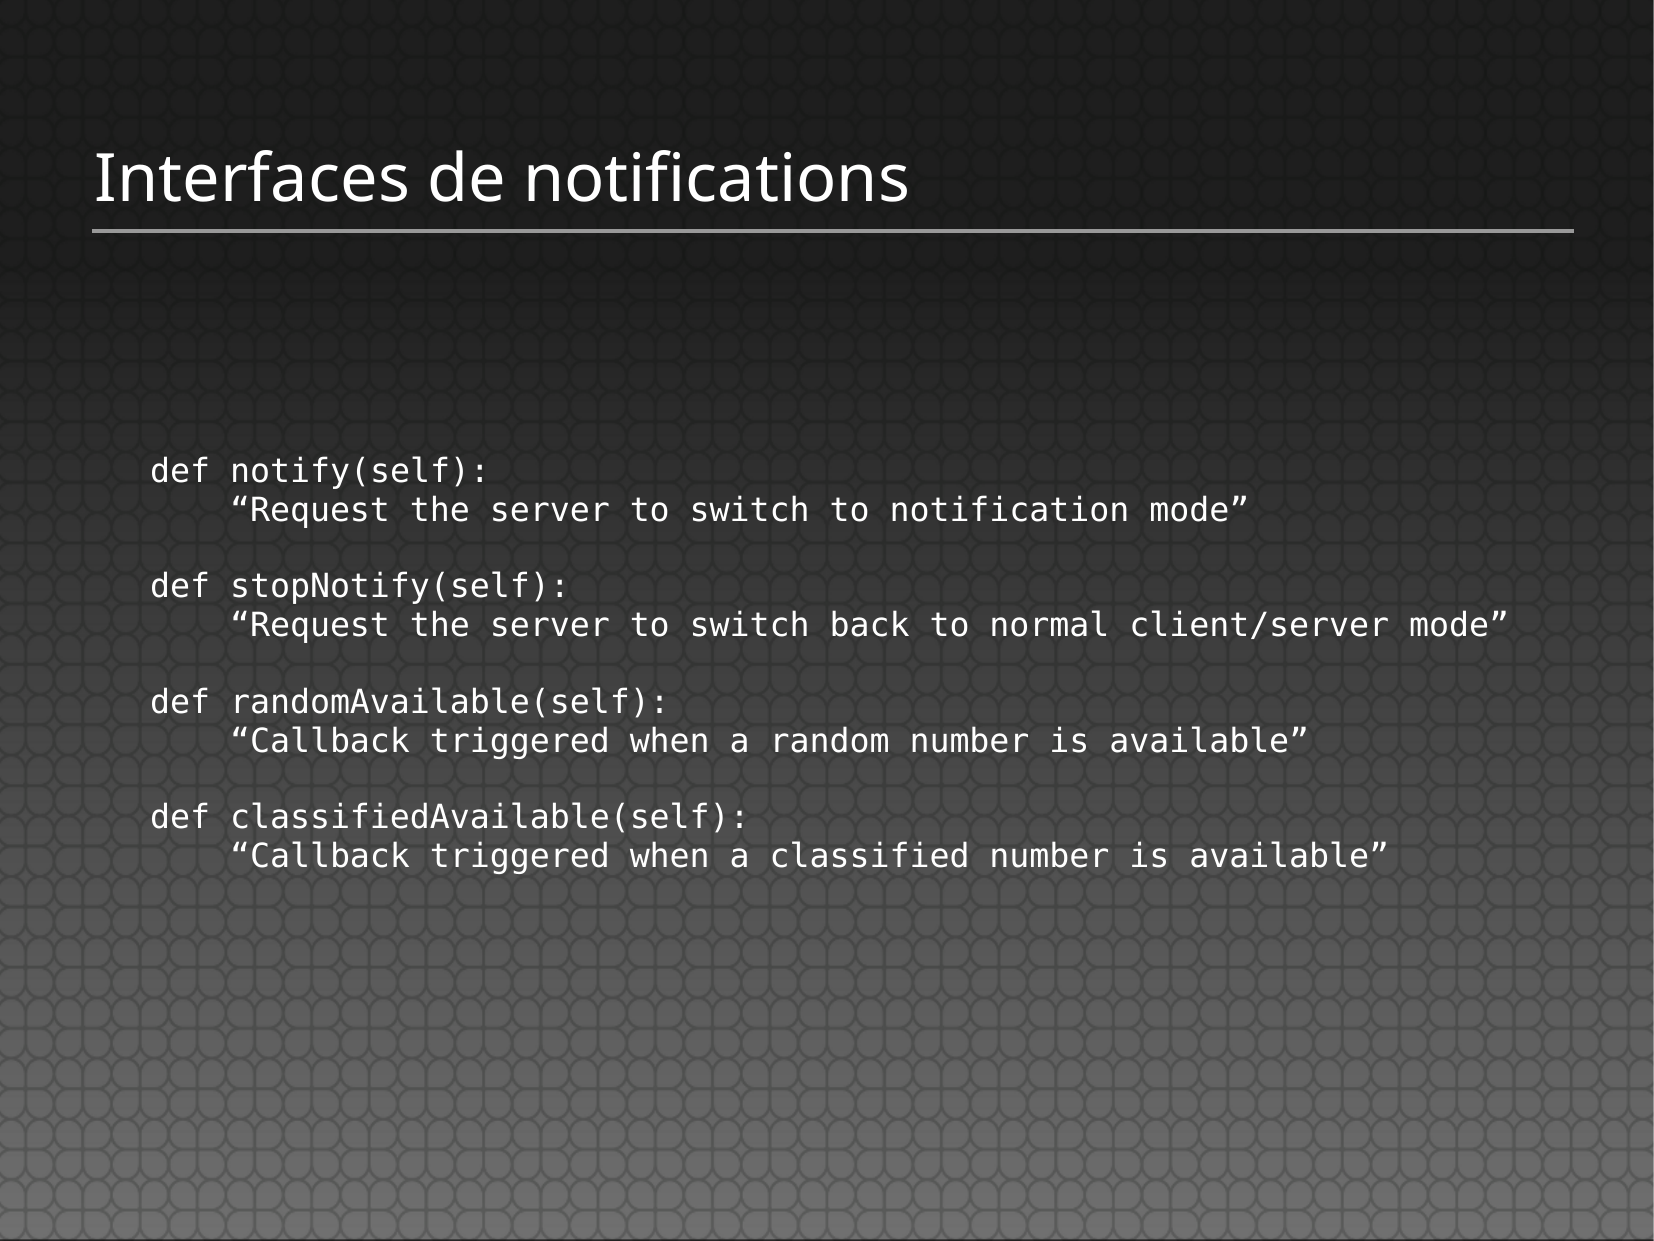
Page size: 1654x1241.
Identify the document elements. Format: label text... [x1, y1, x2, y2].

title Interfaces de notifications [94, 100, 1426, 242]
picture [0, 0, 1654, 1241]
title def notify(self): “Request the server to switch to notification mode” def stopNotify(self): “Request the server to switch back to normal client/server mode” def randomAvailable(self): “Callback triggered when a random number is available” def classifiedAvailable(self): “Callback triggered when a classified number is available” [70, 242, 1592, 1008]
